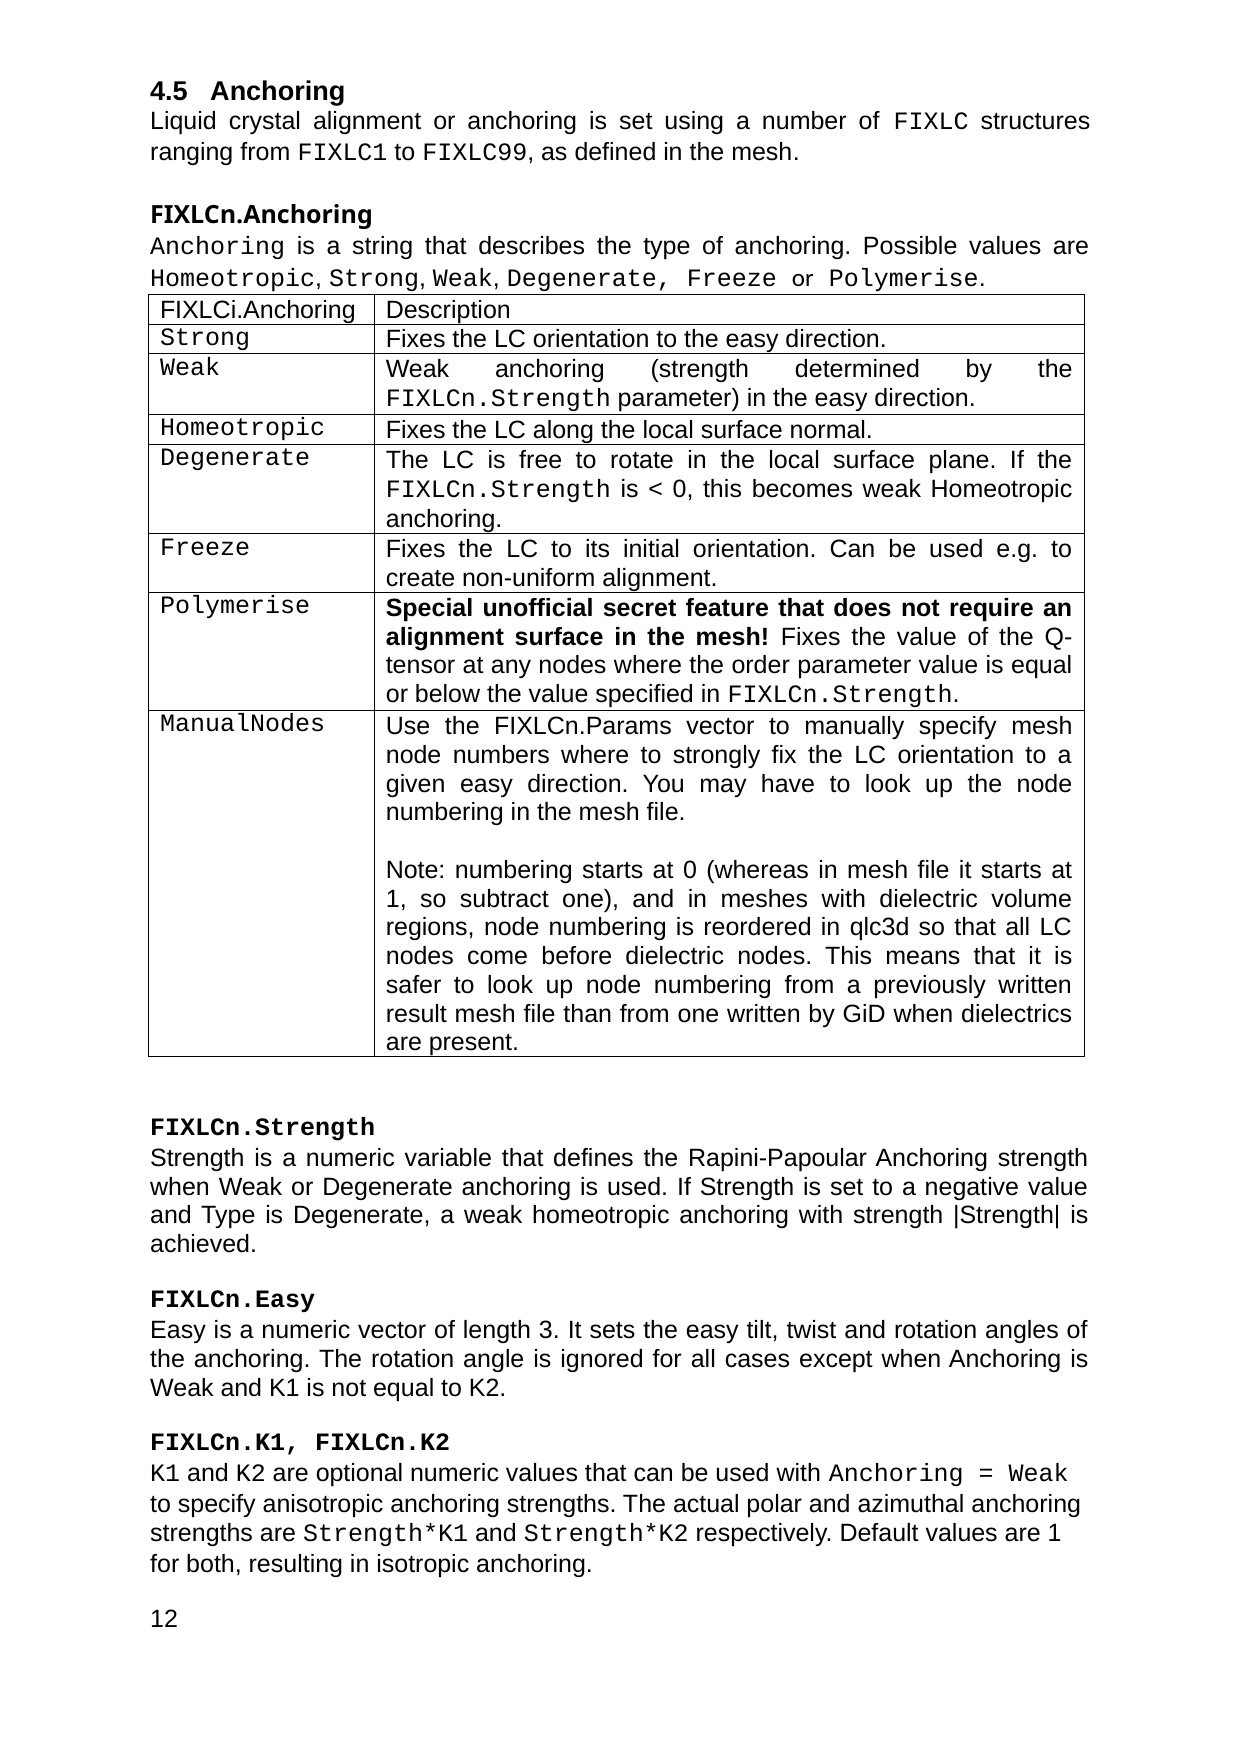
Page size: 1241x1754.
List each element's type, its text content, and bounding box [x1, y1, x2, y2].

subtitle Anchoring [150, 75, 1090, 106]
text Strength is a numeric variable that defines the Rapini-Papoular Anchoring strength when Weak or Degenerate anchoring is used. If Strength is set to a negative value and Type is Degenerate, a weak homeotropic anchoring with strength |Strength| is achieved. [150, 1143, 1090, 1258]
table_cell Homeotropic [149, 415, 374, 444]
table_cell Polymerise [149, 593, 374, 710]
text FIXLCn.Easy [150, 1287, 1090, 1315]
table_header FIXLCi.Anchoring [149, 295, 374, 323]
table_cell Freeze [149, 534, 374, 592]
text Liquid crystal alignment or anchoring is set using a number of FIXLC structures ranging from FIXLC1 to FIXLC99, as defined in the mesh. [150, 106, 1090, 168]
text FIXLCn.K1, FIXLCn.K2 [150, 1430, 1090, 1458]
table_cell Weak [149, 354, 374, 414]
table_cell Fixes the LC along the local surface normal. [375, 415, 1084, 444]
text K1 and K2 are optional numeric values that can be used with Anchoring = Weak to specify anisotropic anchoring strengths. The actual polar and azimuthal anchoring strengths are Strength*K1 and Strength*K2 respectively. Default values are 1 for both, resulting in isotropic anchoring. [150, 1458, 1090, 1578]
table_cell The LC is free to rotate in the local surface plane. If the FIXLCn.Strength is < 0, this becomes weak Homeotropic anchoring. [375, 445, 1084, 533]
text FIXLCn.Anchoring [150, 197, 1090, 231]
table_header Description [375, 295, 1084, 323]
table_cell Use the FIXLCn.Params vector to manually specify mesh node numbers where to strongly fix the LC orientation to a given easy direction. You may have to look up the node numbering in the mesh file. Note: numbering starts at 0 (whereas in mesh file it starts at 1, so subtract one), and in meshes with dielectric volume regions, node numbering is reordered in qlc3d so that all LC nodes come before dielectric nodes. This means that it is safer to look up node numbering from a previously written result mesh file than from one written by GiD when dielectrics are present. [375, 711, 1084, 1056]
table_cell Weak anchoring (strength determined by the FIXLCn.Strength parameter) in the easy direction. [375, 354, 1084, 414]
table_cell Fixes the LC to its initial orientation. Can be used e.g. to create non-uniform alignment. [375, 534, 1084, 592]
text Anchoring is a string that describes the type of anchoring. Possible values are Homeotropic, Strong, Weak, Degenerate, Freeze or Polymerise. [150, 231, 1090, 294]
text Easy is a numeric vector of length 3. It sets the easy tilt, twist and rotation angles of the anchoring. The rotation angle is ignored for all cases except when Anchoring is Weak and K1 is not equal to K2. [150, 1315, 1090, 1401]
table_cell Degenerate [149, 445, 374, 533]
text FIXLCn.Strength [150, 1114, 1090, 1143]
table_cell Fixes the LC orientation to the easy direction. [375, 325, 1084, 353]
table_cell Special unofficial secret feature that does not require an alignment surface in the mesh! Fixes the value of the Q-tensor at any nodes where the order parameter value is equal or below the value specified in FIXLCn.Strength. [375, 593, 1084, 710]
table_cell ManualNodes [149, 711, 374, 1056]
table_cell Strong [149, 325, 374, 353]
